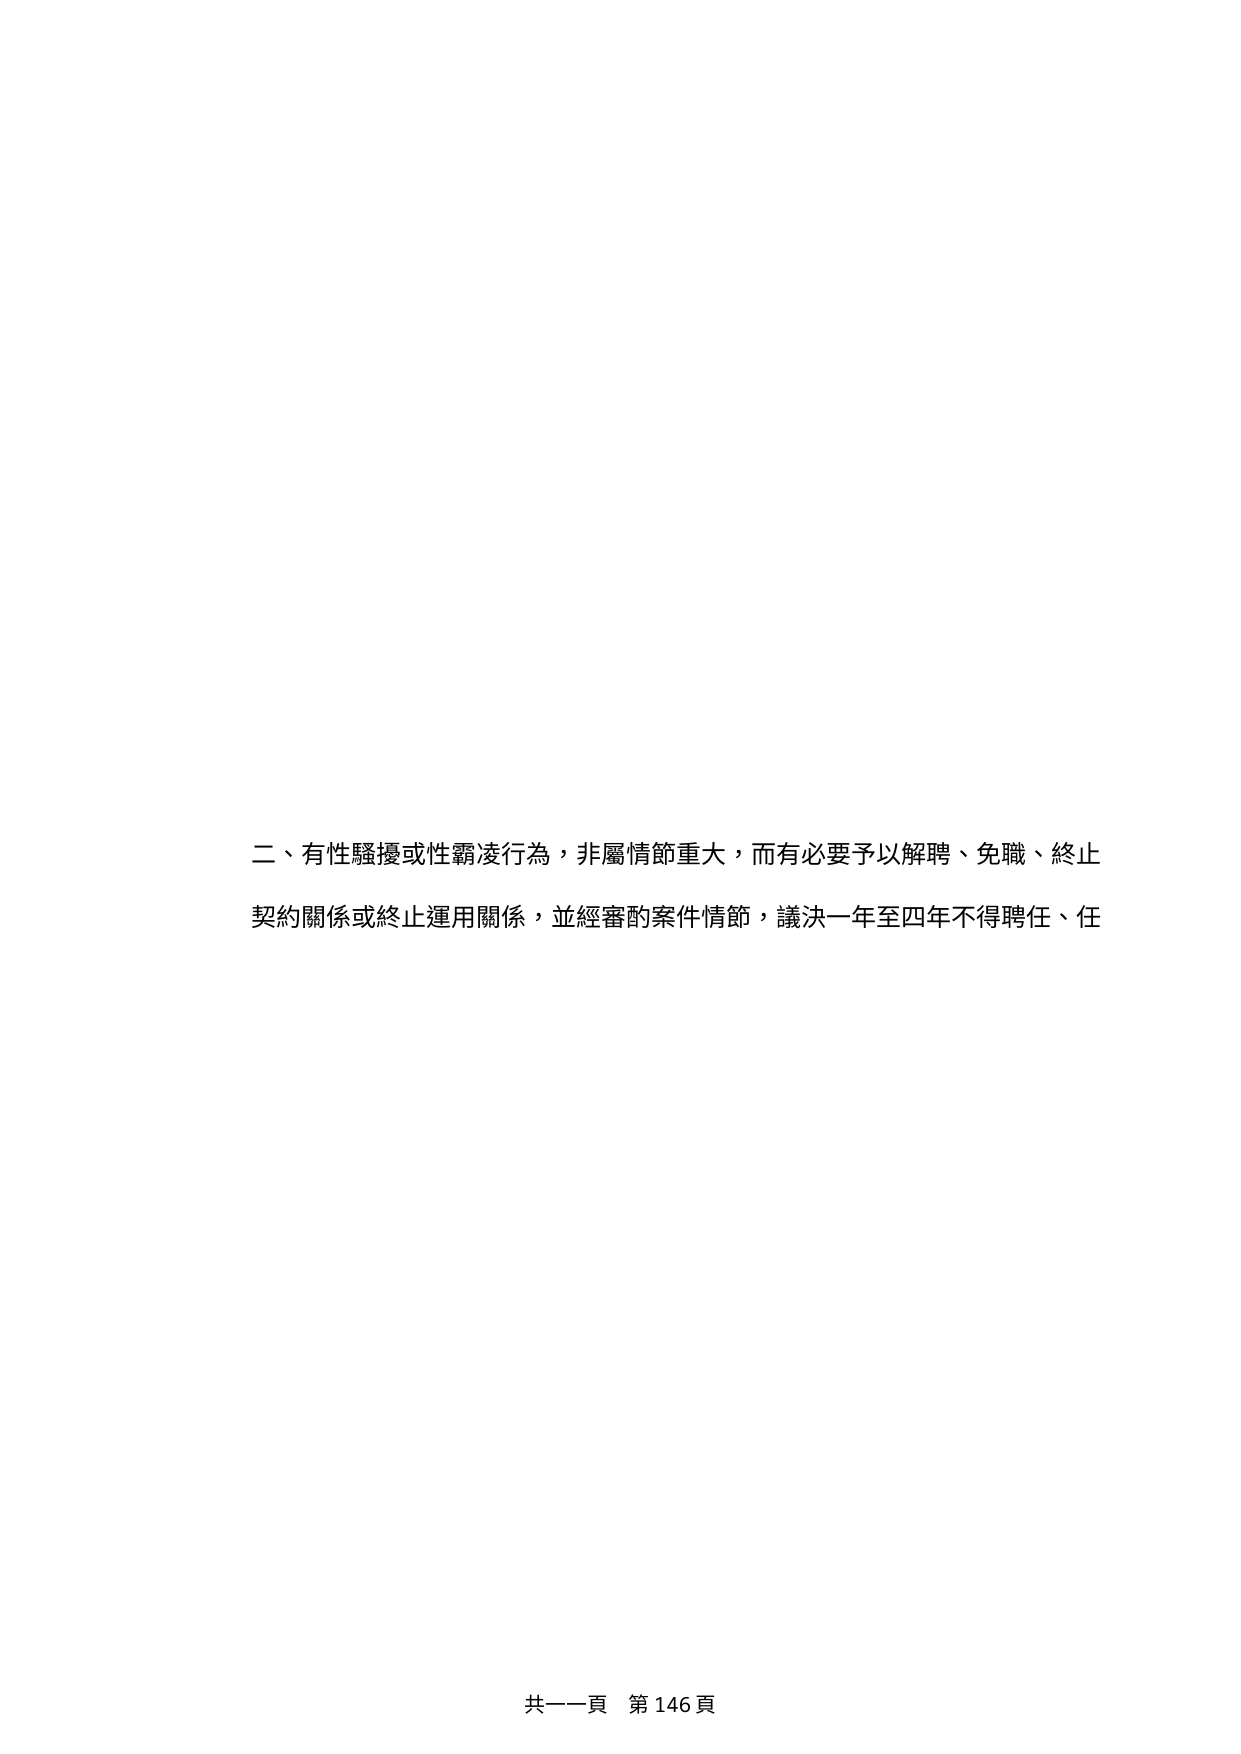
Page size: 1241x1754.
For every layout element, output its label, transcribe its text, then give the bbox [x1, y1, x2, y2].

text 二、有性騷擾或性霸凌行為，非屬情節重大，而有必要予以解聘、免職、終止契約關係或終止運用關係，並經審酌案件情節，議決一年至四年不得聘任、任 [251, 811, 1122, 936]
